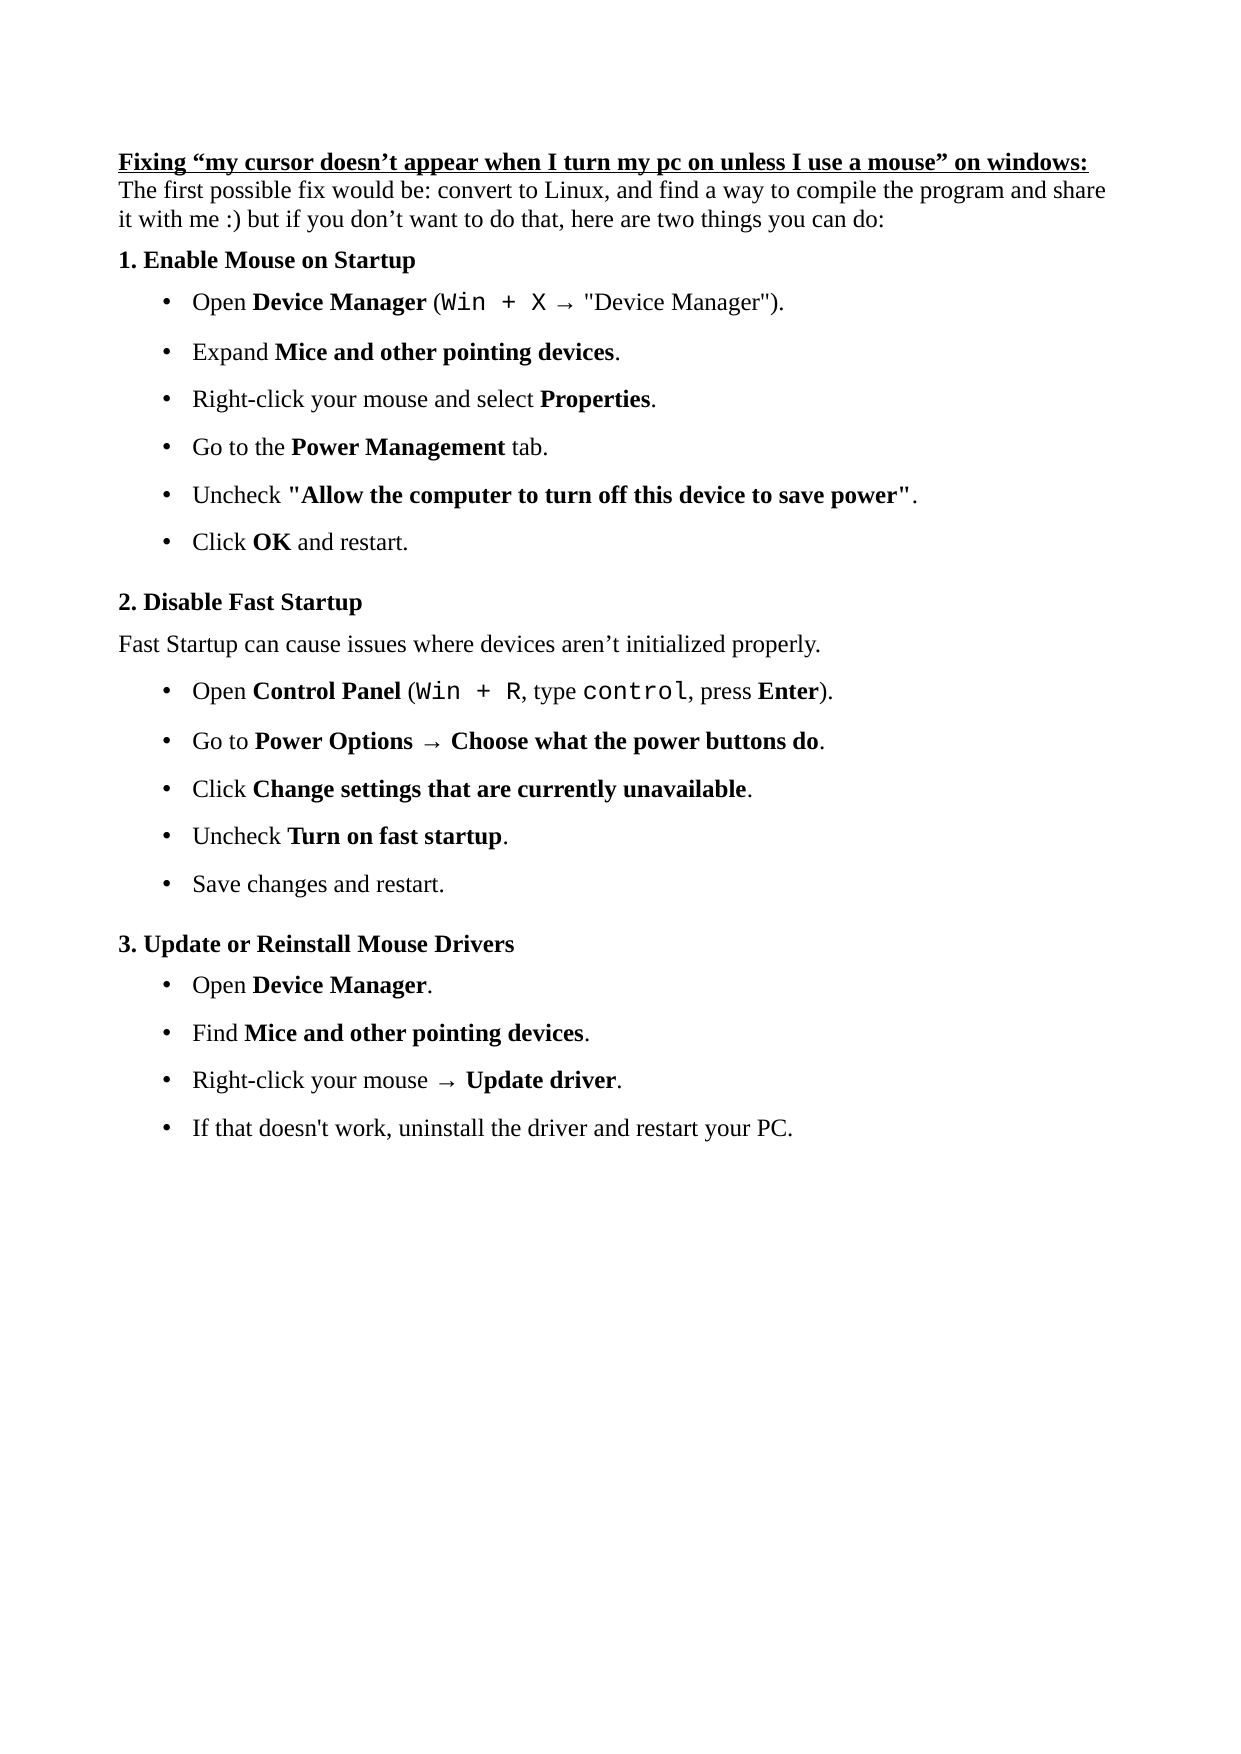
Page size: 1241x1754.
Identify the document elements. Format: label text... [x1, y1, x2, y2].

list Click OK and restart. [162, 527, 1122, 556]
list Uncheck Turn on fast startup. [162, 821, 1122, 850]
list Go to Power Options → Choose what the power buttons do. [162, 726, 1122, 755]
list Uncheck "Allow the computer to turn off this device to save power". [162, 480, 1122, 508]
subtitle 1. Enable Mouse on Startup [118, 246, 1122, 274]
text Fast Startup can cause issues where devices aren’t initialized properly. [118, 629, 1122, 657]
list Click Change settings that are currently unavailable. [162, 774, 1122, 803]
subtitle 2. Disable Fast Startup [118, 587, 1122, 616]
list Expand Mice and other pointing devices. [162, 337, 1122, 366]
subtitle 3. Update or Reinstall Mouse Drivers [118, 929, 1122, 958]
list If that doesn't work, uninstall the driver and restart your PC. [162, 1113, 1122, 1142]
list Open Control Panel (Win + R, type control, press Enter). [162, 676, 1122, 707]
list Right-click your mouse → Update driver. [162, 1066, 1122, 1094]
text Fixing “my cursor doesn’t appear when I turn my pc on unless I use a mouse” on windows: [118, 147, 1122, 176]
list Open Device Manager (Win + X → "Device Manager"). [162, 287, 1122, 318]
list Go to the Power Management tab. [162, 432, 1122, 461]
list Right-click your mouse and select Properties. [162, 384, 1122, 413]
list Find Mice and other pointing devices. [162, 1018, 1122, 1047]
text The first possible fix would be: convert to Linux, and find a way to compile the program and share it with me :) but if you don’t want to do that, here are two things you can do: [118, 176, 1122, 233]
list Open Device Manager. [162, 970, 1122, 999]
list Save changes and restart. [162, 869, 1122, 898]
